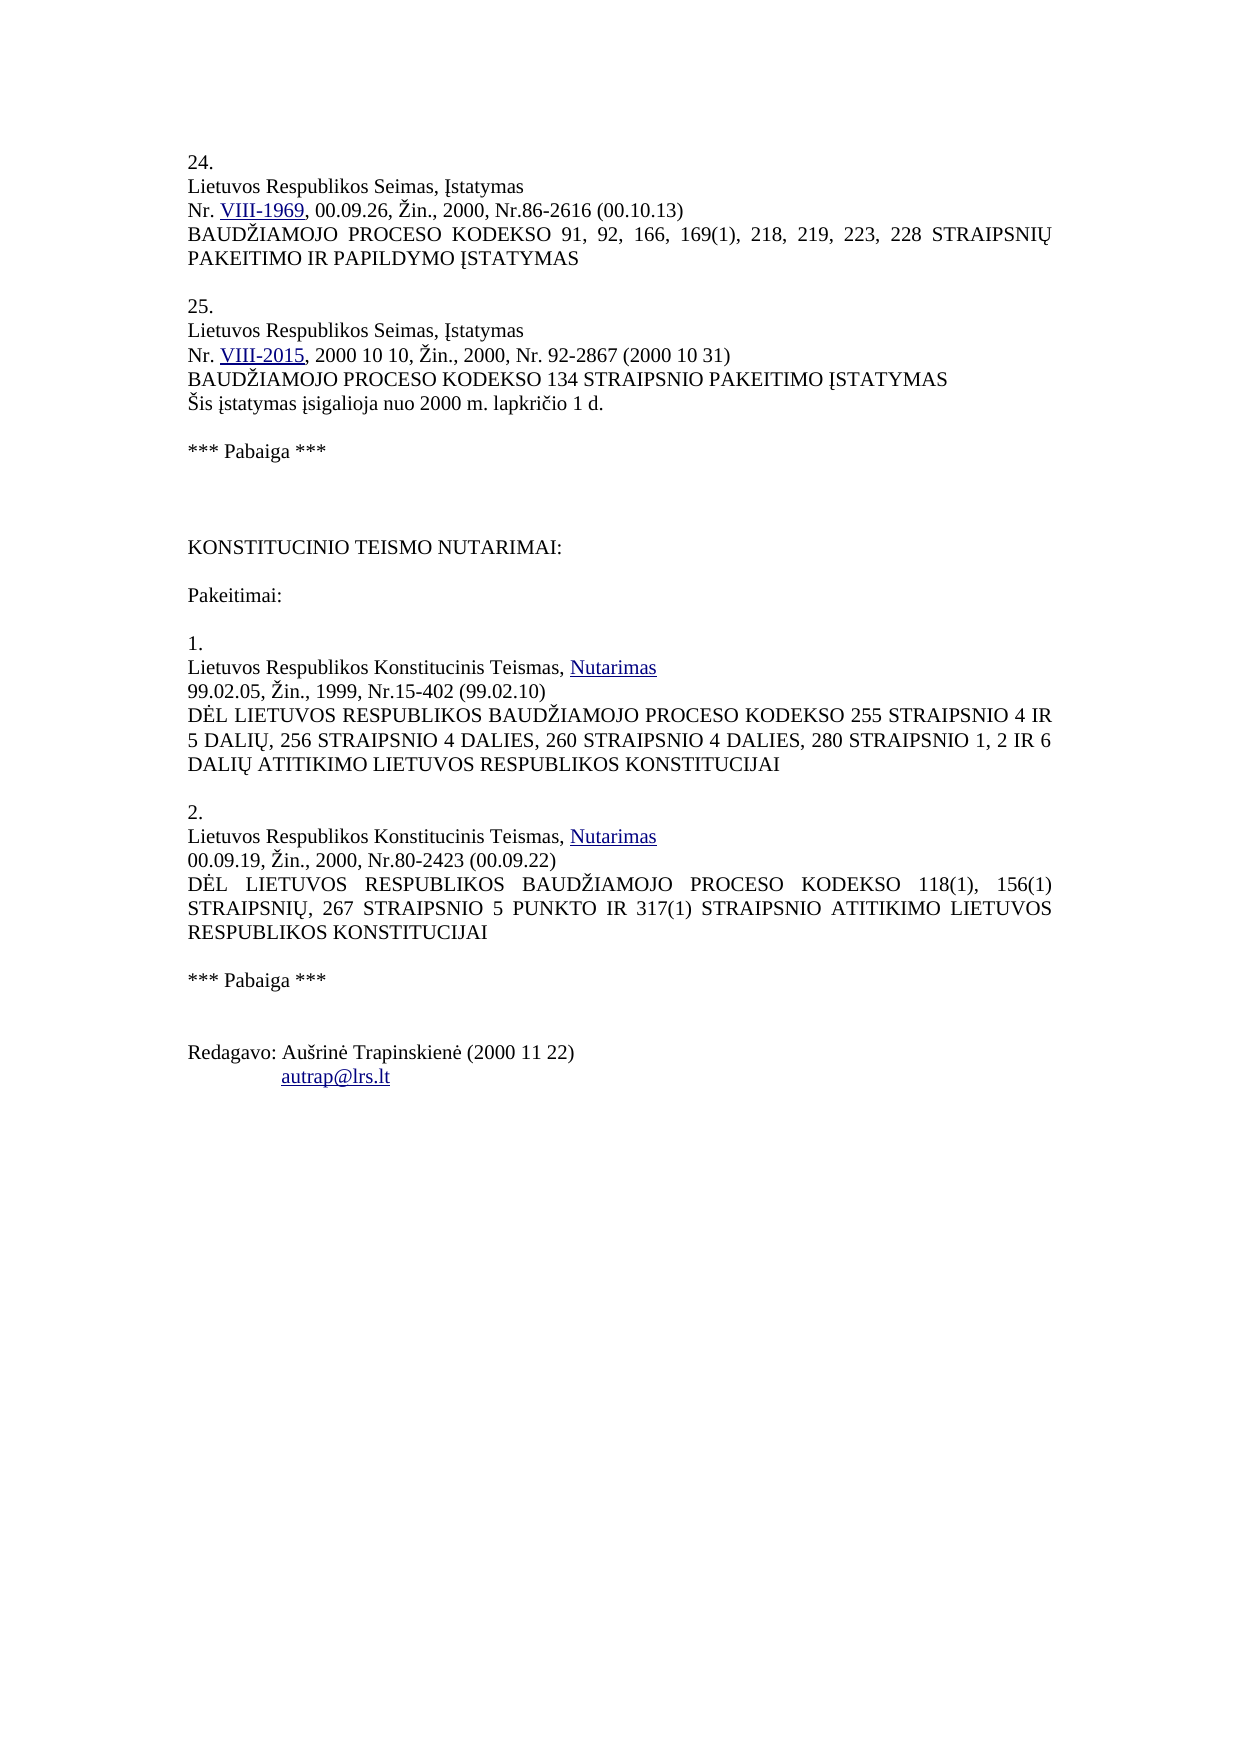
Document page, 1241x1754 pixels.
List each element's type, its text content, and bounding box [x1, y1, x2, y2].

text 24. [187, 150, 1053, 174]
text 25. [187, 294, 1053, 318]
text 1. [187, 631, 1053, 655]
text 2. [187, 800, 1053, 824]
text 00.09.19, Žin., 2000, Nr.80-2423 (00.09.22) [187, 848, 1053, 872]
text Lietuvos Respublikos Seimas, Įstatymas [187, 318, 1053, 342]
text autrap@lrs.lt [187, 1064, 1053, 1088]
text Nr. VIII-1969, 00.09.26, Žin., 2000, Nr.86-2616 (00.10.13) [187, 198, 1053, 222]
text DĖL LIETUVOS RESPUBLIKOS BAUDŽIAMOJO PROCESO KODEKSO 255 STRAIPSNIO 4 IR 5 DALIŲ, 256 STRAIPSNIO 4 DALIES, 260 STRAIPSNIO 4 DALIES, 280 STRAIPSNIO 1, 2 IR 6 DALIŲ ATITIKIMO LIETUVOS RESPUBLIKOS KONSTITUCIJAI [187, 703, 1053, 776]
text BAUDŽIAMOJO PROCESO KODEKSO 134 STRAIPSNIO PAKEITIMO ĮSTATYMAS [187, 367, 1053, 391]
text Šis įstatymas įsigalioja nuo 2000 m. lapkričio 1 d. [187, 391, 1053, 415]
text KONSTITUCINIO TEISMO NUTARIMAI: [187, 535, 1053, 559]
text Pakeitimai: [187, 583, 1053, 607]
text DĖL LIETUVOS RESPUBLIKOS BAUDŽIAMOJO PROCESO KODEKSO 118(1), 156(1) STRAIPSNIŲ, 267 STRAIPSNIO 5 PUNKTO IR 317(1) STRAIPSNIO ATITIKIMO LIETUVOS RESPUBLIKOS KONSTITUCIJAI [187, 872, 1053, 944]
text Nr. VIII-2015, 2000 10 10, Žin., 2000, Nr. 92-2867 (2000 10 31) [187, 342, 1053, 367]
text Lietuvos Respublikos Konstitucinis Teismas, Nutarimas [187, 655, 1053, 679]
text Lietuvos Respublikos Konstitucinis Teismas, Nutarimas [187, 824, 1053, 848]
text 99.02.05, Žin., 1999, Nr.15-402 (99.02.10) [187, 679, 1053, 703]
text *** Pabaiga *** [187, 439, 1053, 463]
text BAUDŽIAMOJO PROCESO KODEKSO 91, 92, 166, 169(1), 218, 219, 223, 228 STRAIPSNIŲ PAKEITIMO IR PAPILDYMO ĮSTATYMAS [187, 222, 1053, 270]
text *** Pabaiga *** [187, 968, 1053, 992]
text Lietuvos Respublikos Seimas, Įstatymas [187, 174, 1053, 198]
text Redagavo: Aušrinė Trapinskienė (2000 11 22) [187, 1040, 1053, 1064]
